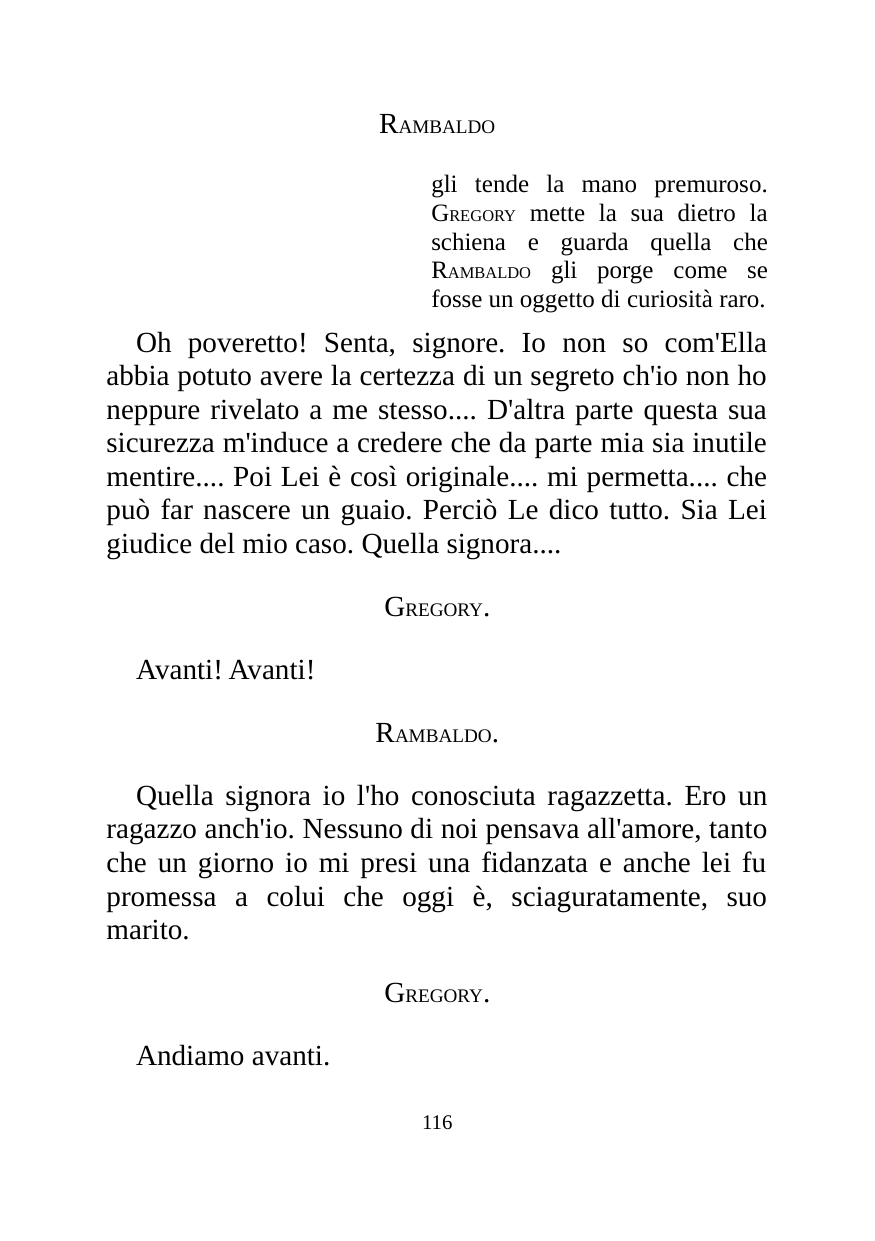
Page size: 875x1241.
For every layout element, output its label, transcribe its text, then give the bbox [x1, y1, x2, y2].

text Gregory. [106, 589, 768, 623]
text Avanti! Avanti! [106, 652, 768, 686]
text Quella signora io l'ho conosciuta ragazzetta. Ero un ragazzo anch'io. Nessuno di noi pensava all'amore, tanto che un giorno io mi presi una fidanzata e anche lei fu promessa a colui che oggi è, sciaguratamente, suo marito. [106, 778, 768, 946]
text Oh poveretto! Senta, signore. Io non so com'Ella abbia potuto avere la certezza di un segreto ch'io non ho neppure rivelato a me stesso.... D'altra parte questa sua sicurezza m'induce a credere che da parte mia sia inutile mentire.... Poi Lei è così originale.... mi permetta.... che può far nascere un guaio. Perciò Le dico tutto. Sia Lei giudice del mio caso. Quella signora.... [106, 325, 768, 559]
text gli tende la mano premuroso. Gregory mette la sua dietro la schiena e guarda quella che Rambaldo gli porge come se fosse un oggetto di curiosità raro. [431, 169, 768, 313]
text Gregory. [106, 975, 768, 1009]
text Rambaldo. [106, 715, 768, 749]
text Andiamo avanti. [106, 1038, 768, 1072]
text Rambaldo [106, 106, 768, 140]
